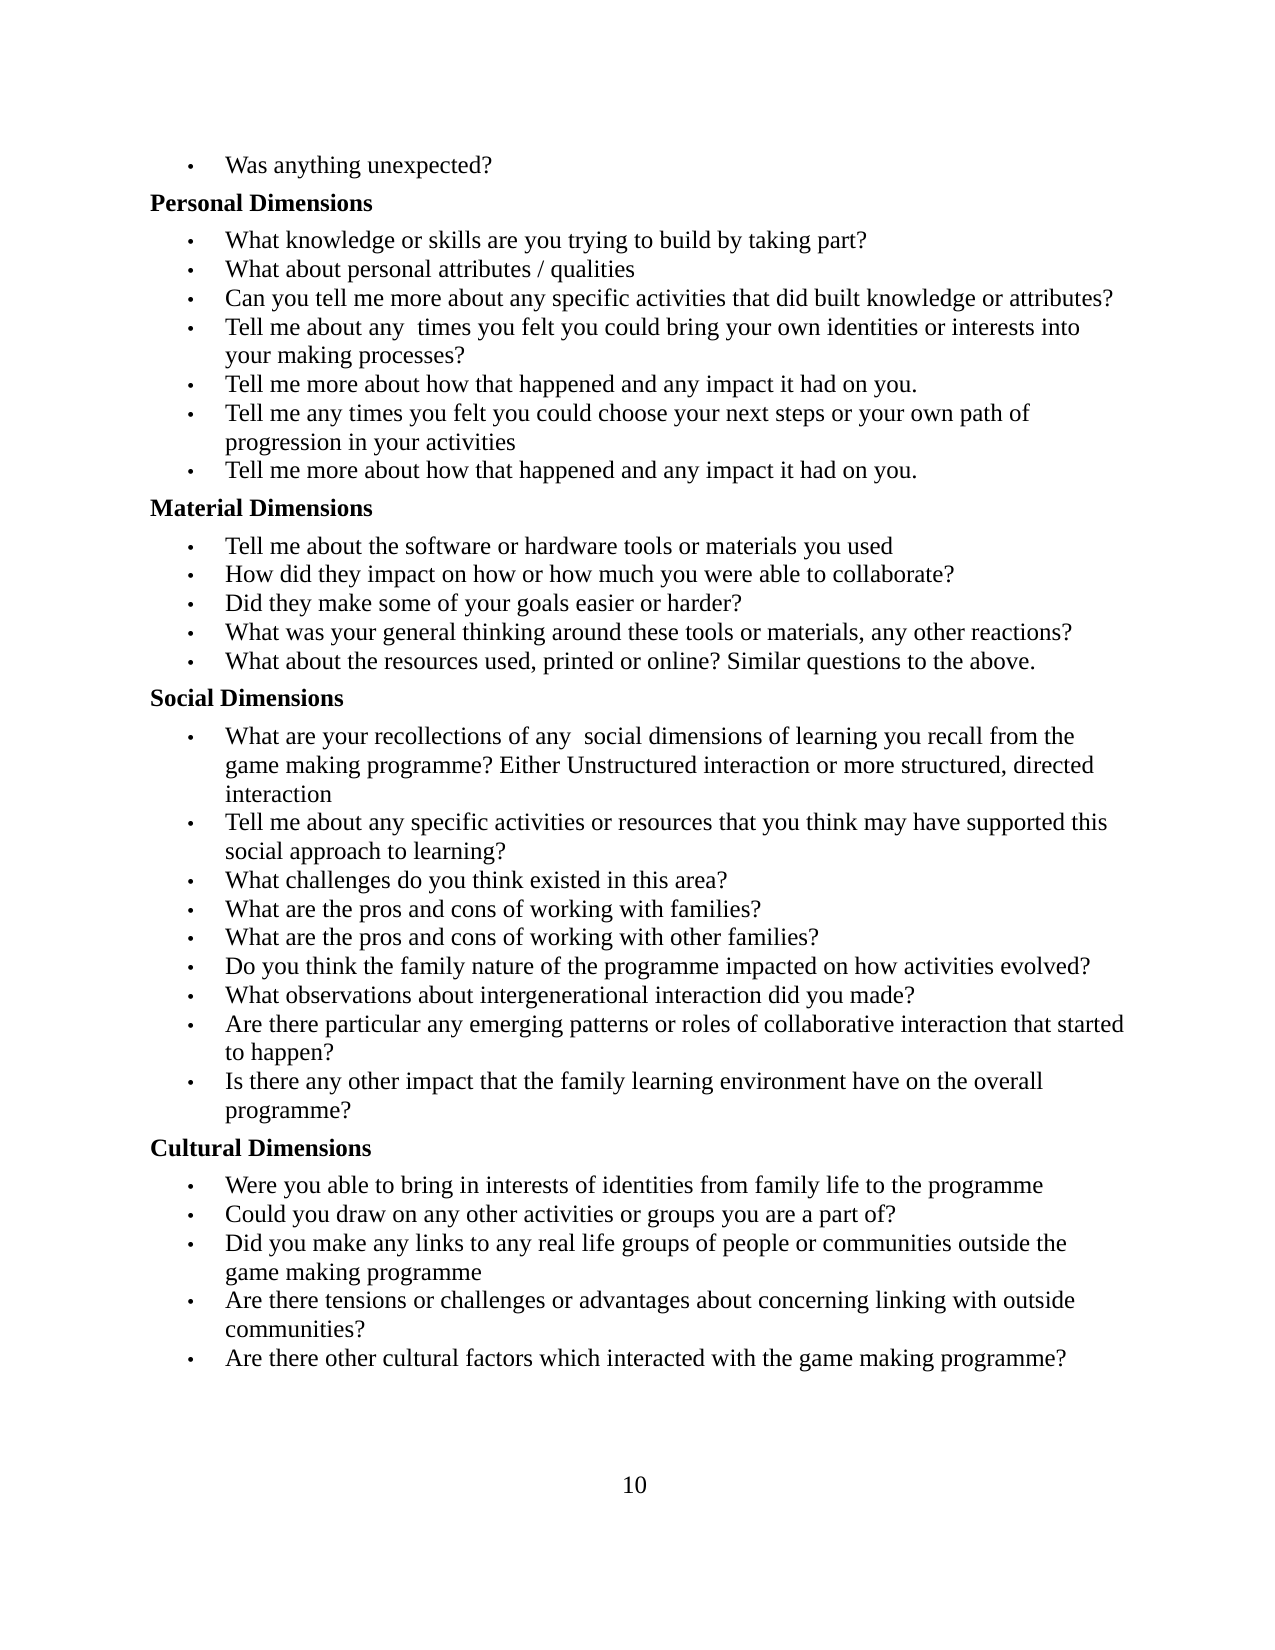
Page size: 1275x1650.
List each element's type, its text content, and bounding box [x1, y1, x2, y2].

list What are the pros and cons of working with other families? [187, 922, 1125, 951]
list What are your recollections of any social dimensions of learning you recall from the game making programme? Either Unstructured interaction or more structured, directed interaction [187, 721, 1125, 807]
list Is there any other impact that the family learning environment have on the overall programme? [187, 1066, 1125, 1124]
text Cultural Dimensions [150, 1133, 1125, 1161]
list Tell me about any times you felt you could bring your own identities or interests into your making processes? [187, 312, 1125, 369]
list What challenges do you think existed in this area? [187, 865, 1125, 894]
list Did they make some of your goals easier or harder? [187, 588, 1125, 617]
list Tell me more about how that happened and any impact it had on you. [187, 455, 1125, 484]
list What about personal attributes / qualities [187, 254, 1125, 283]
list Tell me about any specific activities or resources that you think may have supported this social approach to learning? [187, 807, 1125, 865]
list How did they impact on how or how much you were able to collaborate? [187, 559, 1125, 588]
list Could you draw on any other activities or groups you are a part of? [187, 1199, 1125, 1228]
list What was your general thinking around these tools or materials, any other reactions? [187, 617, 1125, 646]
list Was anything unexpected? [187, 150, 1125, 179]
list Are there other cultural factors which interacted with the game making programme? [187, 1343, 1125, 1372]
list Are there particular any emerging patterns or roles of collaborative interaction that started to happen? [187, 1009, 1125, 1066]
text Material Dimensions [150, 493, 1125, 522]
list Can you tell me more about any specific activities that did built knowledge or attributes? [187, 283, 1125, 312]
list What observations about intergenerational interaction did you made? [187, 980, 1125, 1009]
list Do you think the family nature of the programme impacted on how activities evolved? [187, 951, 1125, 980]
list Tell me any times you felt you could choose your next steps or your own path of progression in your activities [187, 398, 1125, 455]
list What knowledge or skills are you trying to build by taking part? [187, 225, 1125, 254]
list What about the resources used, printed or online? Similar questions to the above. [187, 646, 1125, 674]
list Tell me about the software or hardware tools or materials you used [187, 531, 1125, 559]
list What are the pros and cons of working with families? [187, 894, 1125, 922]
list Are there tensions or challenges or advantages about concerning linking with outside communities? [187, 1285, 1125, 1343]
text Social Dimensions [150, 683, 1125, 712]
list Tell me more about how that happened and any impact it had on you. [187, 369, 1125, 398]
list Were you able to bring in interests of identities from family life to the programme [187, 1170, 1125, 1199]
text Personal Dimensions [150, 188, 1125, 216]
list Did you make any links to any real life groups of people or communities outside the game making programme [187, 1228, 1125, 1285]
